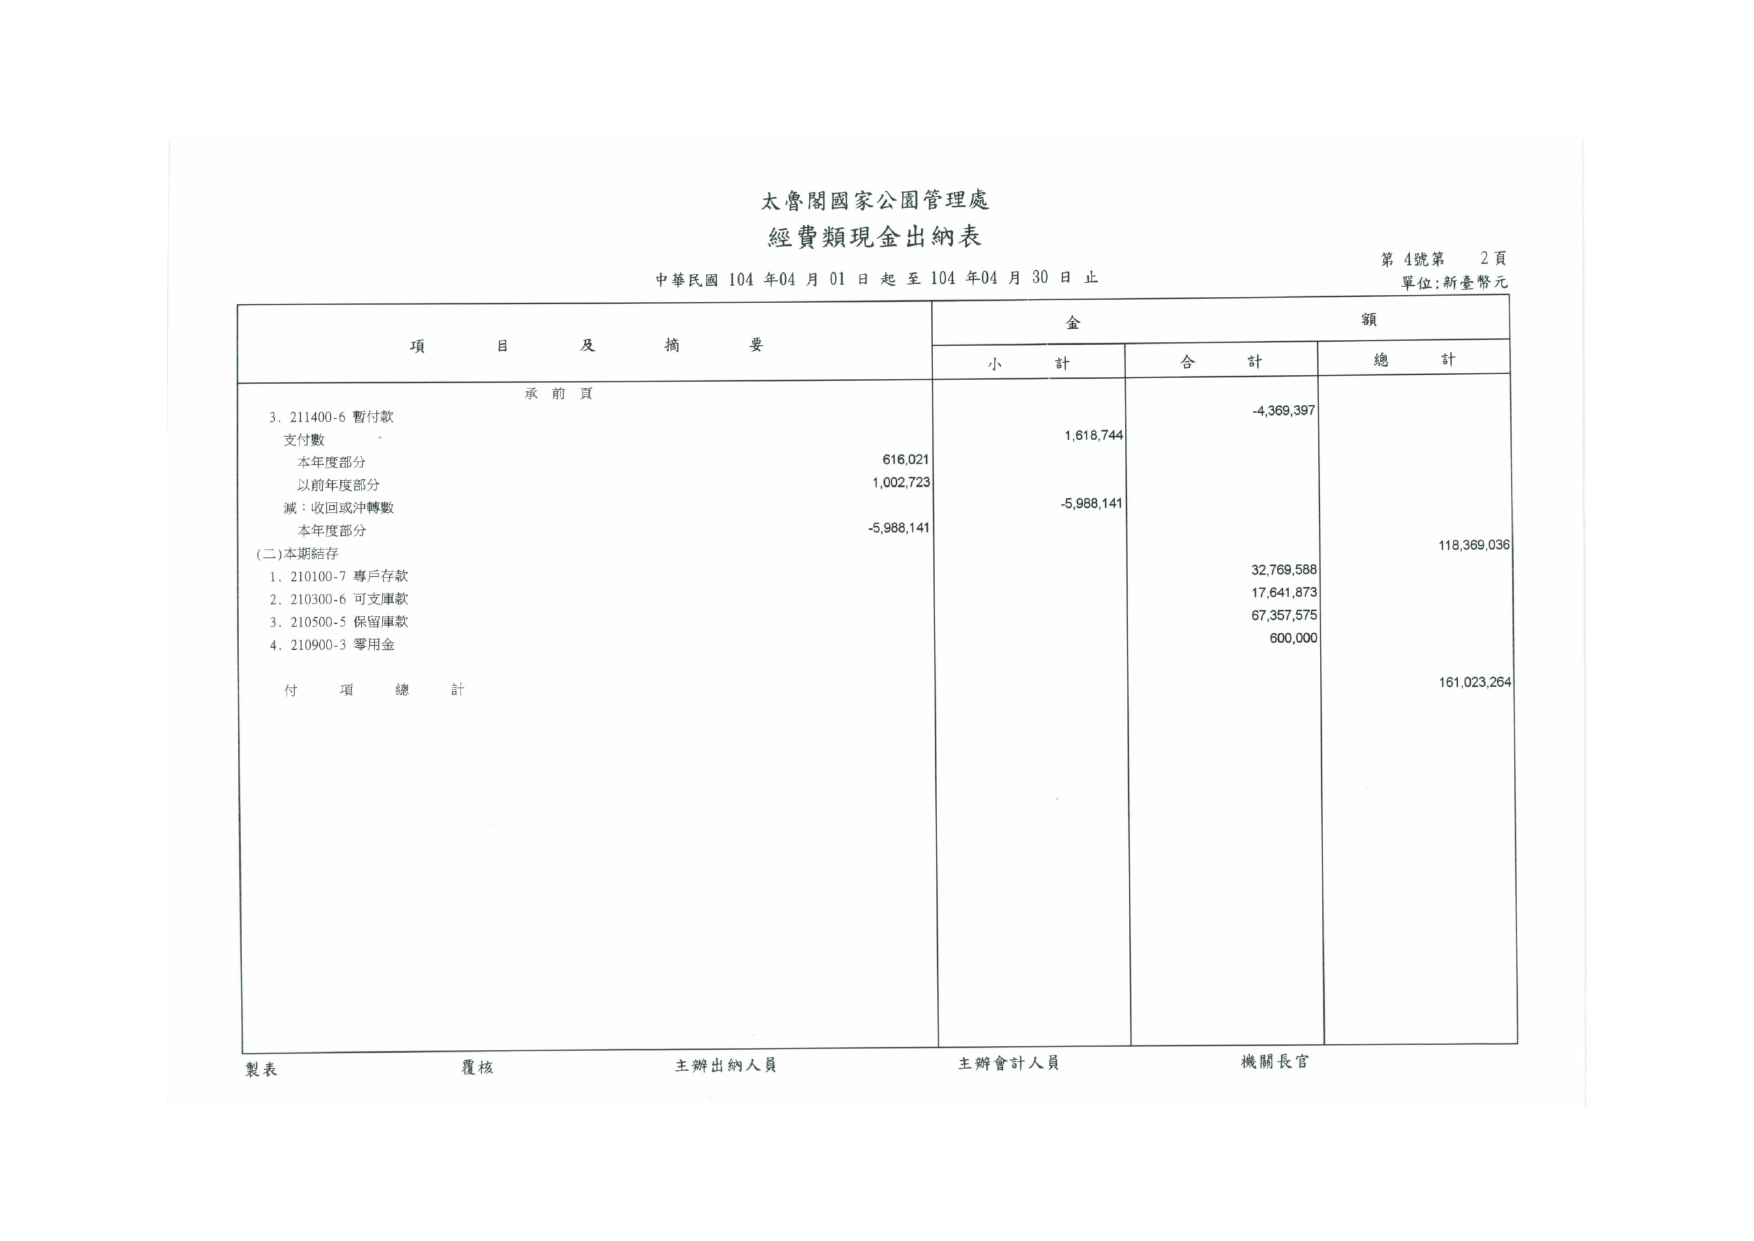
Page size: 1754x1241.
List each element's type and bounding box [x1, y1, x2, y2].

picture [167, 132, 1587, 1108]
